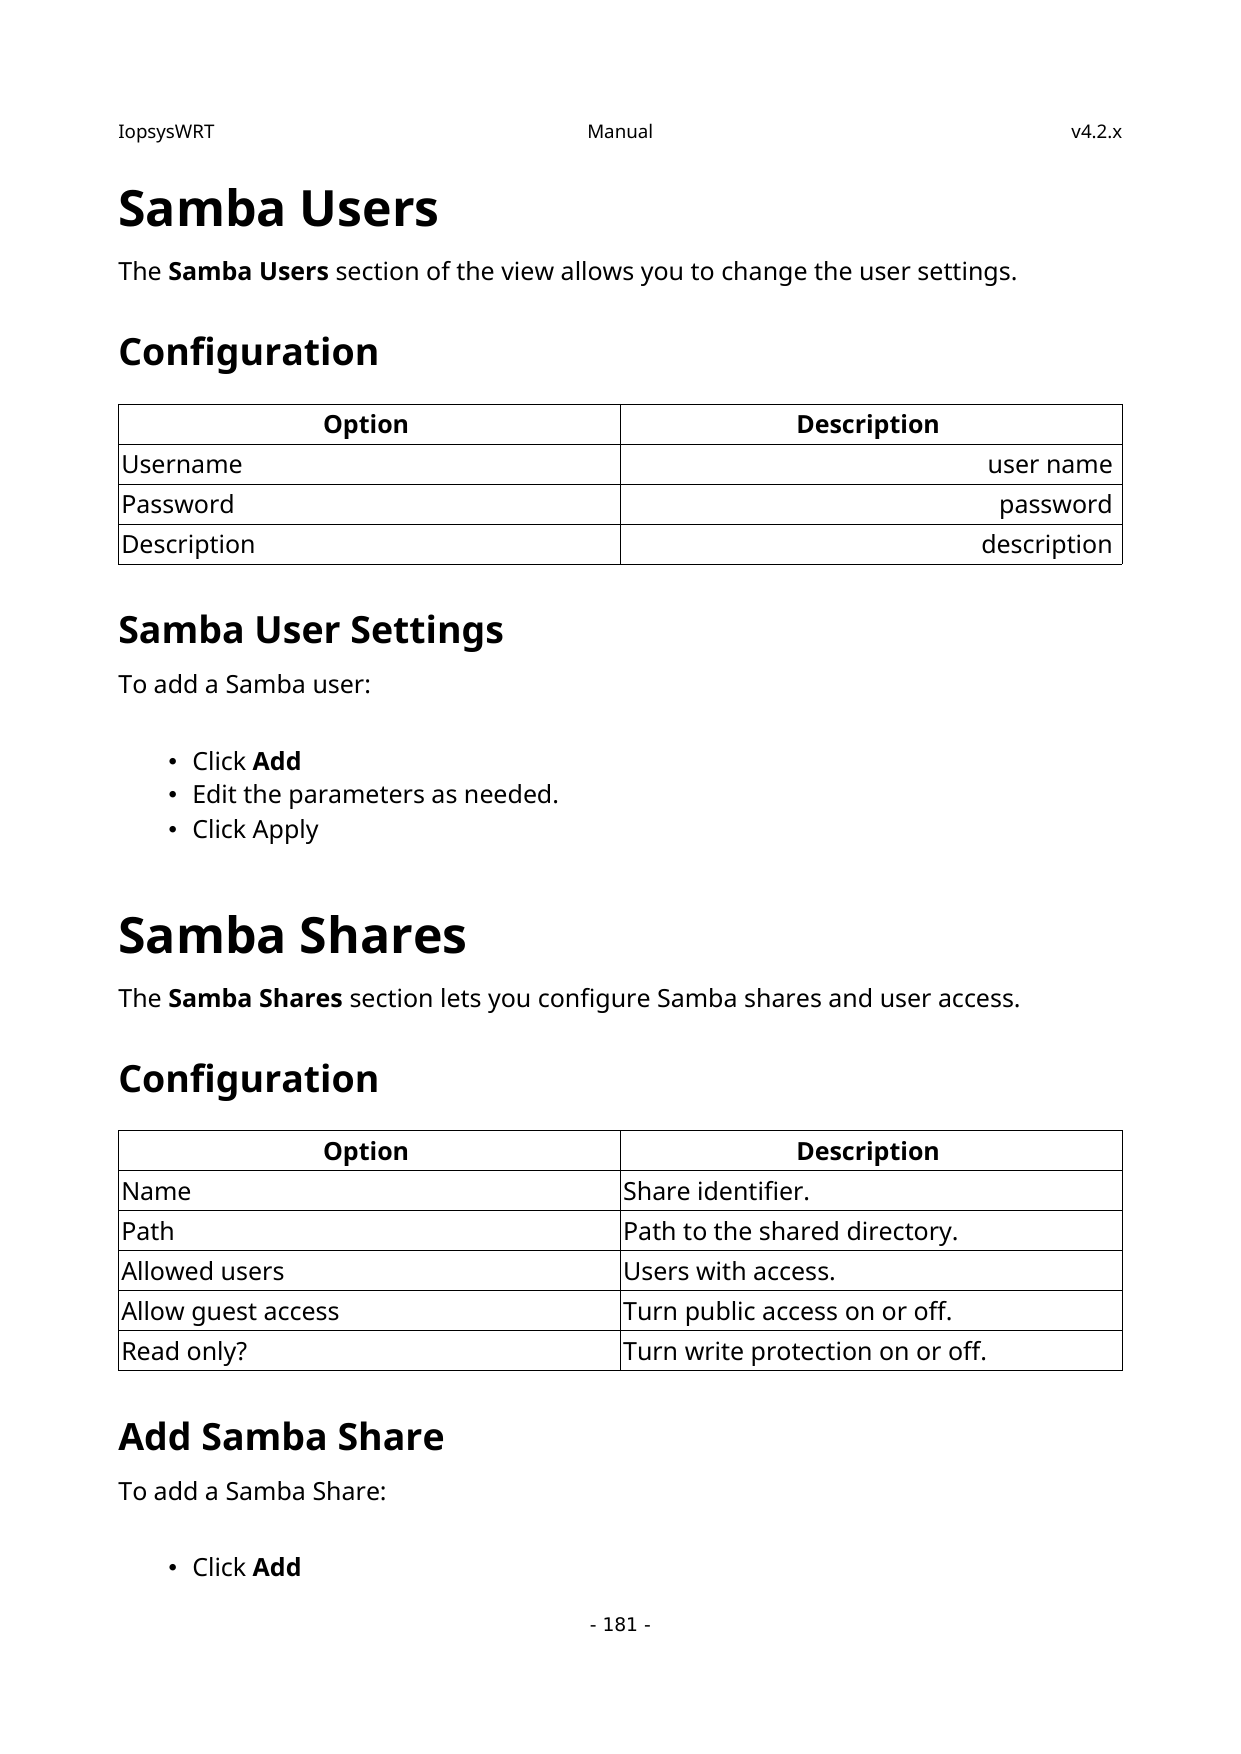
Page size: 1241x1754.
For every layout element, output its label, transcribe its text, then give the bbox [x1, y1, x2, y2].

subtitle Samba Shares [118, 900, 1122, 968]
list Click Add [177, 743, 1122, 777]
table_cell Read only? [119, 1331, 620, 1370]
table_cell Description [119, 525, 620, 564]
subtitle Samba User Settings [118, 603, 1122, 654]
text To add a Samba Share: [118, 1474, 1122, 1508]
table_cell Username [119, 445, 620, 484]
table_header Option [119, 405, 620, 444]
text To add a Samba user: [118, 667, 1122, 701]
subtitle Add Samba Share [118, 1410, 1122, 1461]
table_cell Allowed users [119, 1251, 620, 1290]
text The Samba Users section of the view allows you to change the user settings. [118, 254, 1122, 288]
table_cell description [621, 525, 1122, 564]
subtitle Configuration [118, 325, 1122, 376]
table_header Description [621, 1131, 1122, 1170]
list Click Apply [177, 811, 1122, 845]
subtitle Configuration [118, 1052, 1122, 1103]
table_cell Allow guest access [119, 1291, 620, 1330]
table_cell Name [119, 1171, 620, 1210]
table_cell Share identifier. [621, 1171, 1122, 1210]
table_cell Users with access. [621, 1251, 1122, 1290]
table_cell Turn public access on or off. [621, 1291, 1122, 1330]
table_cell Path [119, 1211, 620, 1250]
table_header Option [119, 1131, 620, 1170]
table_cell Path to the shared directory. [621, 1211, 1122, 1250]
subtitle Samba Users [118, 173, 1122, 241]
table_cell Turn write protection on or off. [621, 1331, 1122, 1370]
table_cell Password [119, 485, 620, 524]
table_cell password [621, 485, 1122, 524]
text The Samba Shares section lets you configure Samba shares and user access. [118, 980, 1122, 1014]
list Click Add [177, 1550, 1122, 1584]
table_header Description [621, 405, 1122, 444]
list Edit the parameters as needed. [177, 777, 1122, 811]
table_cell user name [621, 445, 1122, 484]
